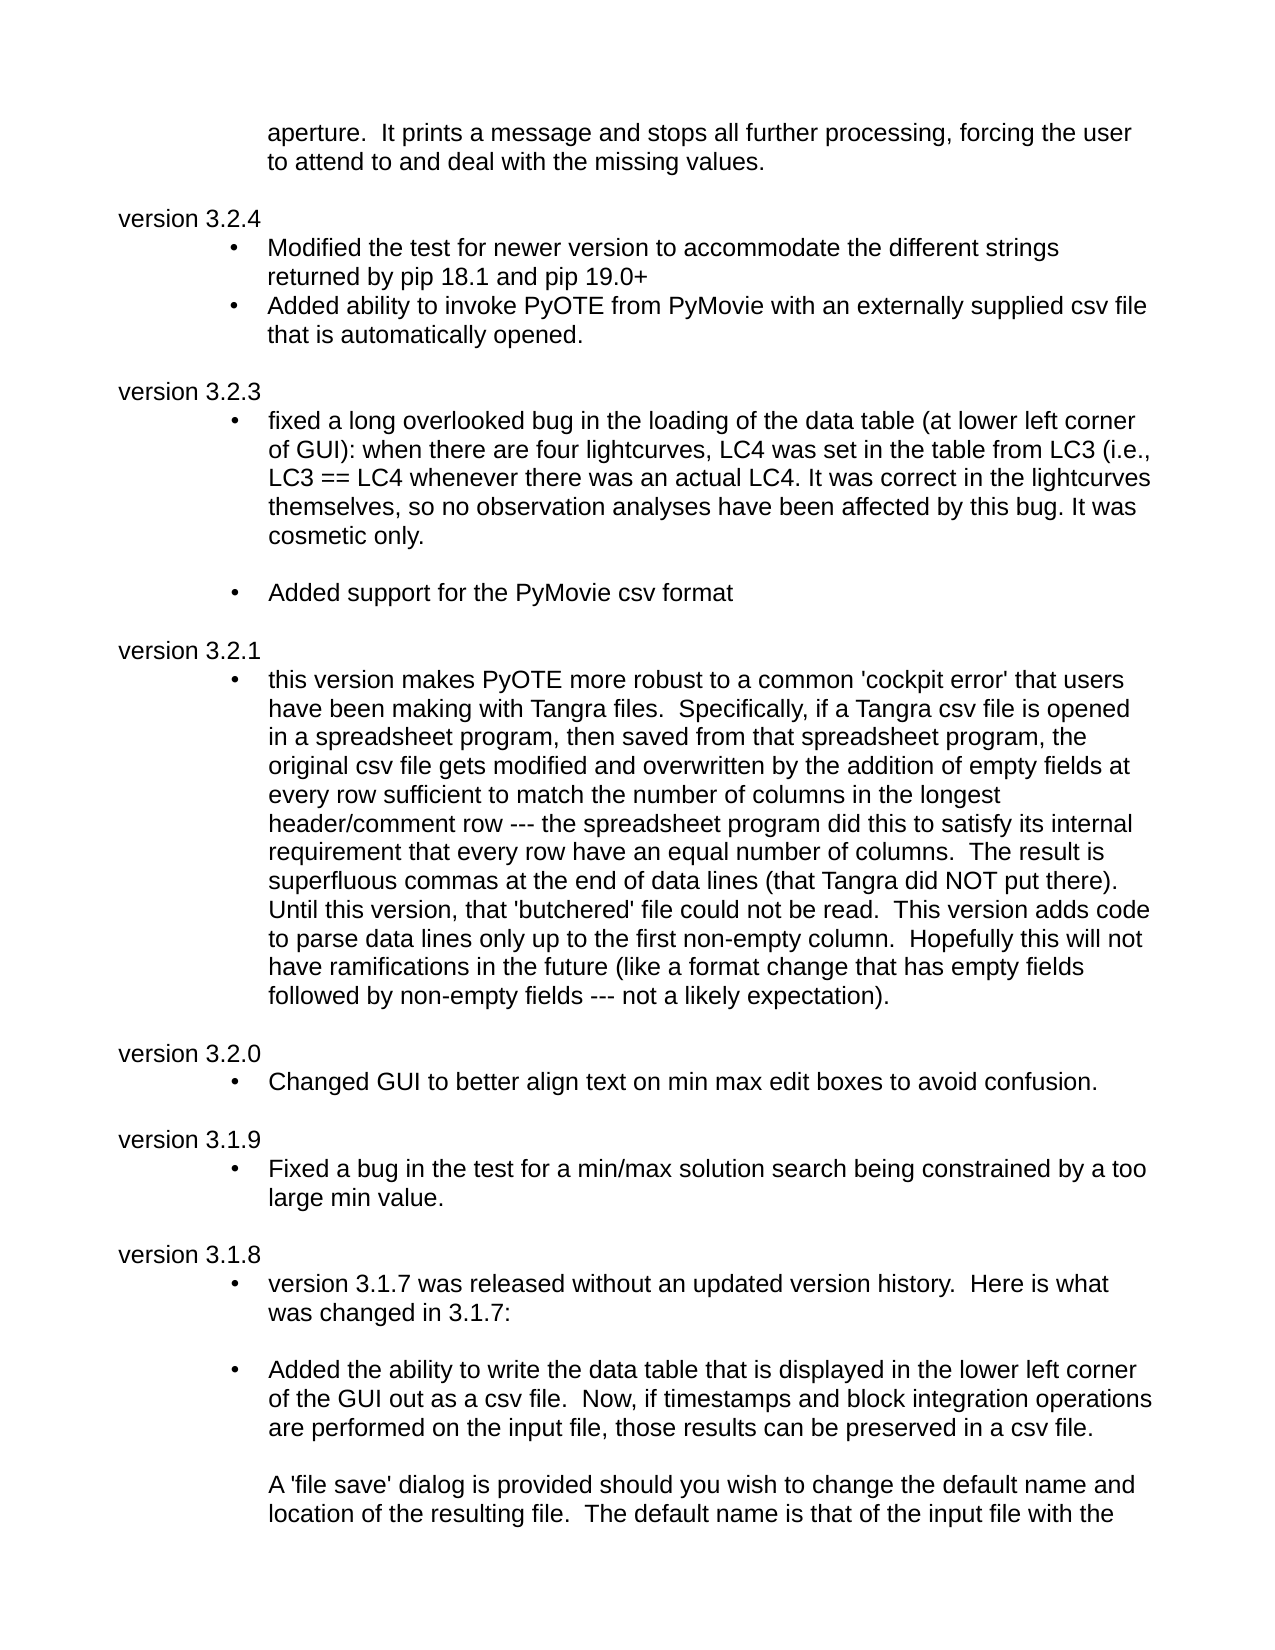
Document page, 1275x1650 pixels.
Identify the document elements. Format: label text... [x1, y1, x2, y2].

text version 3.2.3 [118, 377, 1157, 406]
text version 3.1.9 [118, 1125, 1157, 1154]
list this version makes PyOTE more robust to a common 'cockpit error' that users have been making with Tangra files. Specifically, if a Tangra csv file is opened in a spreadsheet program, then saved from that spreadsheet program, the original csv file gets modified and overwritten by the addition of empty fields at every row sufficient to match the number of columns in the longest header/comment row --- the spreadsheet program did this to satisfy its internal requirement that every row have an equal number of columns. The result is superfluous commas at the end of data lines (that Tangra did NOT put there). Until this version, that 'butchered' file could not be read. This version adds code to parse data lines only up to the first non-empty column. Hopefully this will not have ramifications in the future (like a format change that has empty fields followed by non-empty fields --- not a likely expectation). [231, 665, 1157, 1039]
text version 3.2.4 [118, 204, 1157, 233]
list Fixed a bug in the test for a min/max solution search being constrained by a too large min value. [231, 1154, 1157, 1240]
text version 3.1.8 [118, 1240, 1157, 1269]
list Added the ability to write the data table that is displayed in the lower left corner of the GUI out as a csv file. Now, if timestamps and block integration operations are performed on the input file, those results can be preserved in a csv file. A 'file save' dialog is provided should you wish to change the default name and location of the resulting file. The default name is that of the input file with the [231, 1355, 1157, 1528]
text version 3.2.1 [118, 636, 1157, 665]
list Modified the test for newer version to accommodate the different strings returned by pip 18.1 and pip 19.0+ [229, 233, 1157, 291]
list aperture. It prints a message and stops all further processing, forcing the user to attend to and deal with the missing values. [229, 118, 1157, 204]
list fixed a long overlooked bug in the loading of the data table (at lower left corner of GUI): when there are four lightcurves, LC4 was set in the table from LC3 (i.e., LC3 == LC4 whenever there was an actual LC4. It was correct in the lightcurves themselves, so no observation analyses have been affected by this bug. It was cosmetic only. [231, 406, 1157, 578]
list version 3.1.7 was released without an updated version history. Here is what was changed in 3.1.7: [231, 1269, 1157, 1355]
text version 3.2.0 [118, 1039, 1157, 1067]
list Changed GUI to better align text on min max edit boxes to avoid confusion. [231, 1067, 1157, 1125]
list Added ability to invoke PyOTE from PyMovie with an externally supplied csv file that is automatically opened. [229, 291, 1157, 377]
list Added support for the PyMovie csv format [231, 578, 1157, 636]
